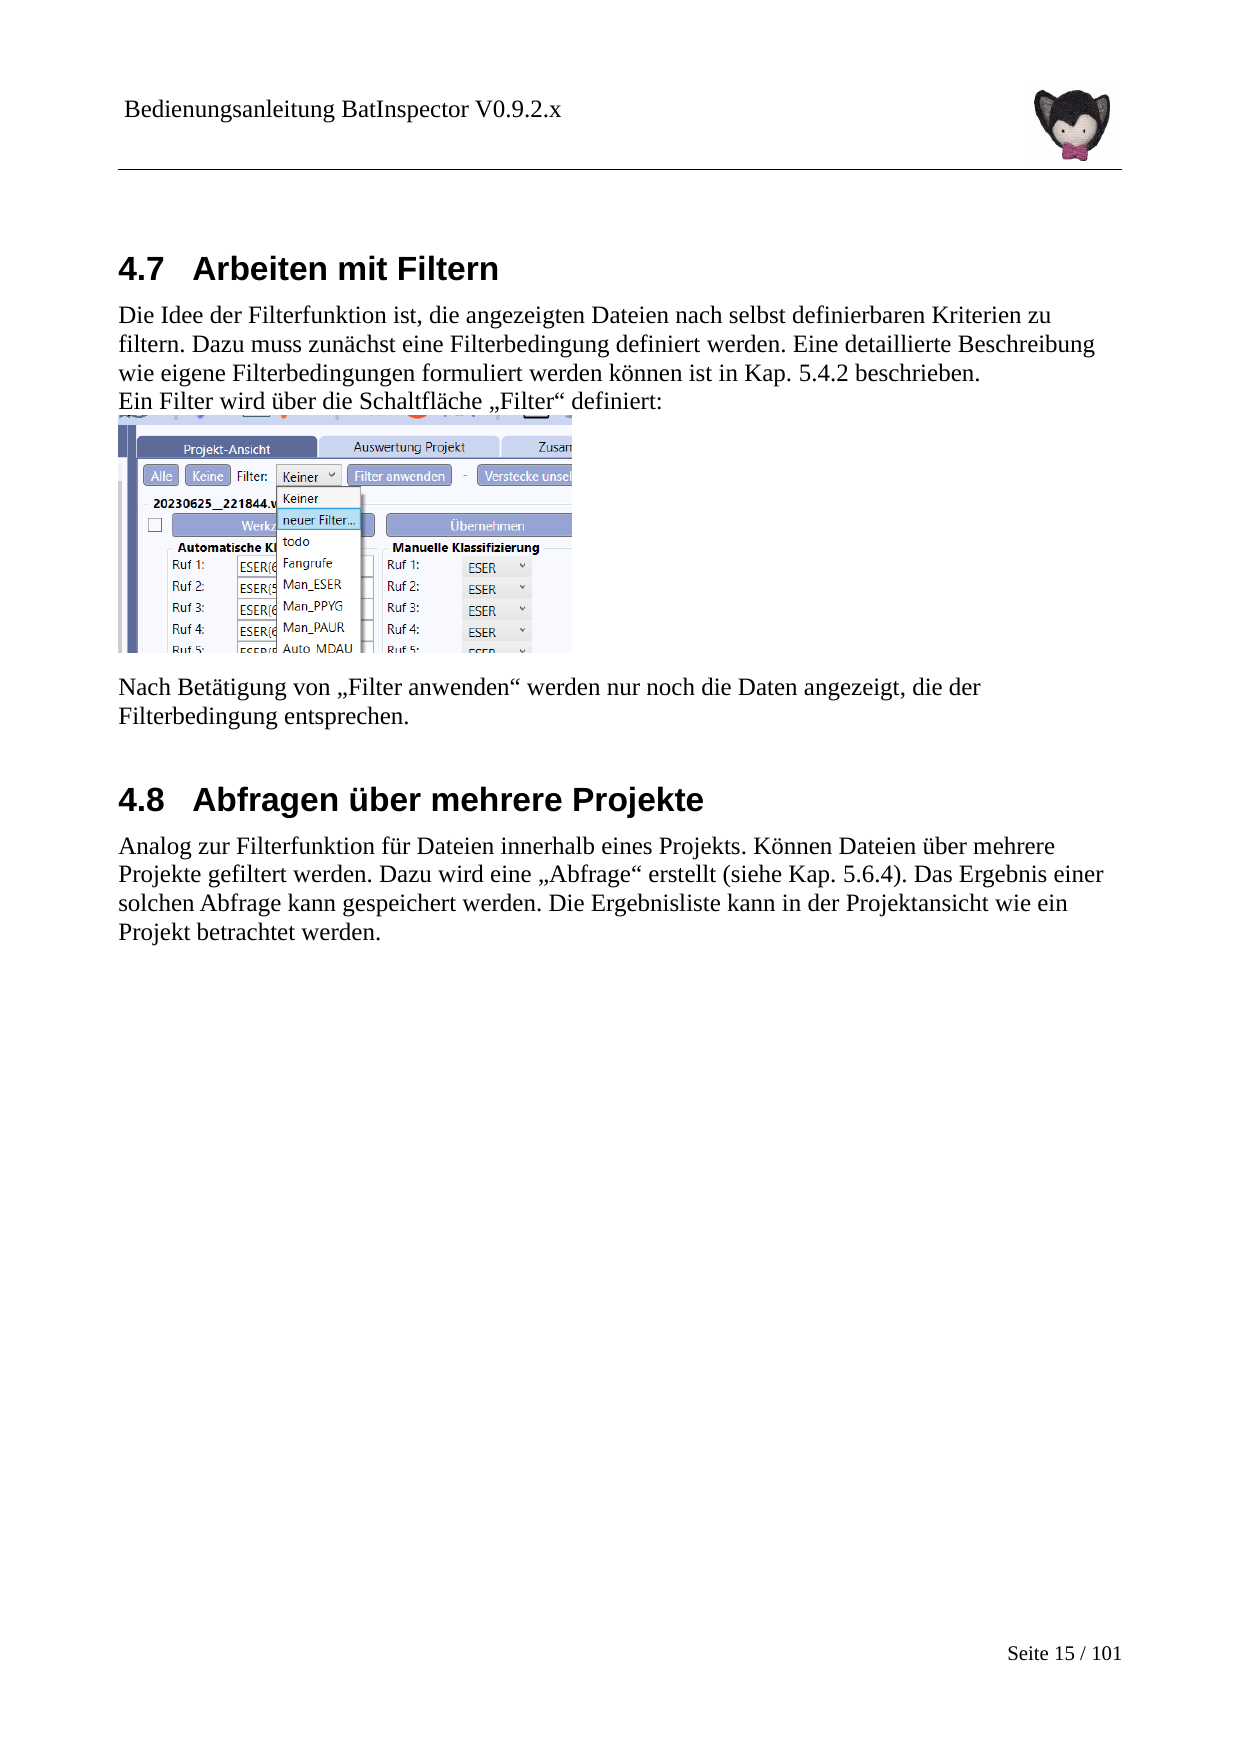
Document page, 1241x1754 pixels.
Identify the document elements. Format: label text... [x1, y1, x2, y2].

text Die Idee der Filterfunktion ist, die angezeigten Dateien nach selbst definierbaren Kriterien zu filtern. Dazu muss zunächst eine Filterbedingung definiert werden. Eine detaillierte Beschreibung wie eigene Filterbedingungen formuliert werden können ist in Kap. 5.4.2 beschrieben. [118, 300, 1122, 386]
text Ein Filter wird über die Schaltfläche „Filter“ definiert: [118, 386, 1122, 672]
text Nach Betätigung von „Filter anwenden“ werden nur noch die Daten angezeigt, die der Filterbedingung entsprechen. [118, 672, 1122, 730]
subtitle Abfragen über mehrere Projekte [118, 779, 1122, 818]
picture [1030, 80, 1119, 169]
picture [118, 415, 572, 653]
subtitle Arbeiten mit Filtern [118, 249, 1122, 288]
text Analog zur Filterfunktion für Dateien innerhalb eines Projekts. Können Dateien über mehrere Projekte gefiltert werden. Dazu wird eine „Abfrage“ erstellt (siehe Kap. 5.6.4). Das Ergebnis einer solchen Abfrage kann gespeichert werden. Die Ergebnisliste kann in der Projektansicht wie ein Projekt betrachtet werden. [118, 831, 1122, 946]
